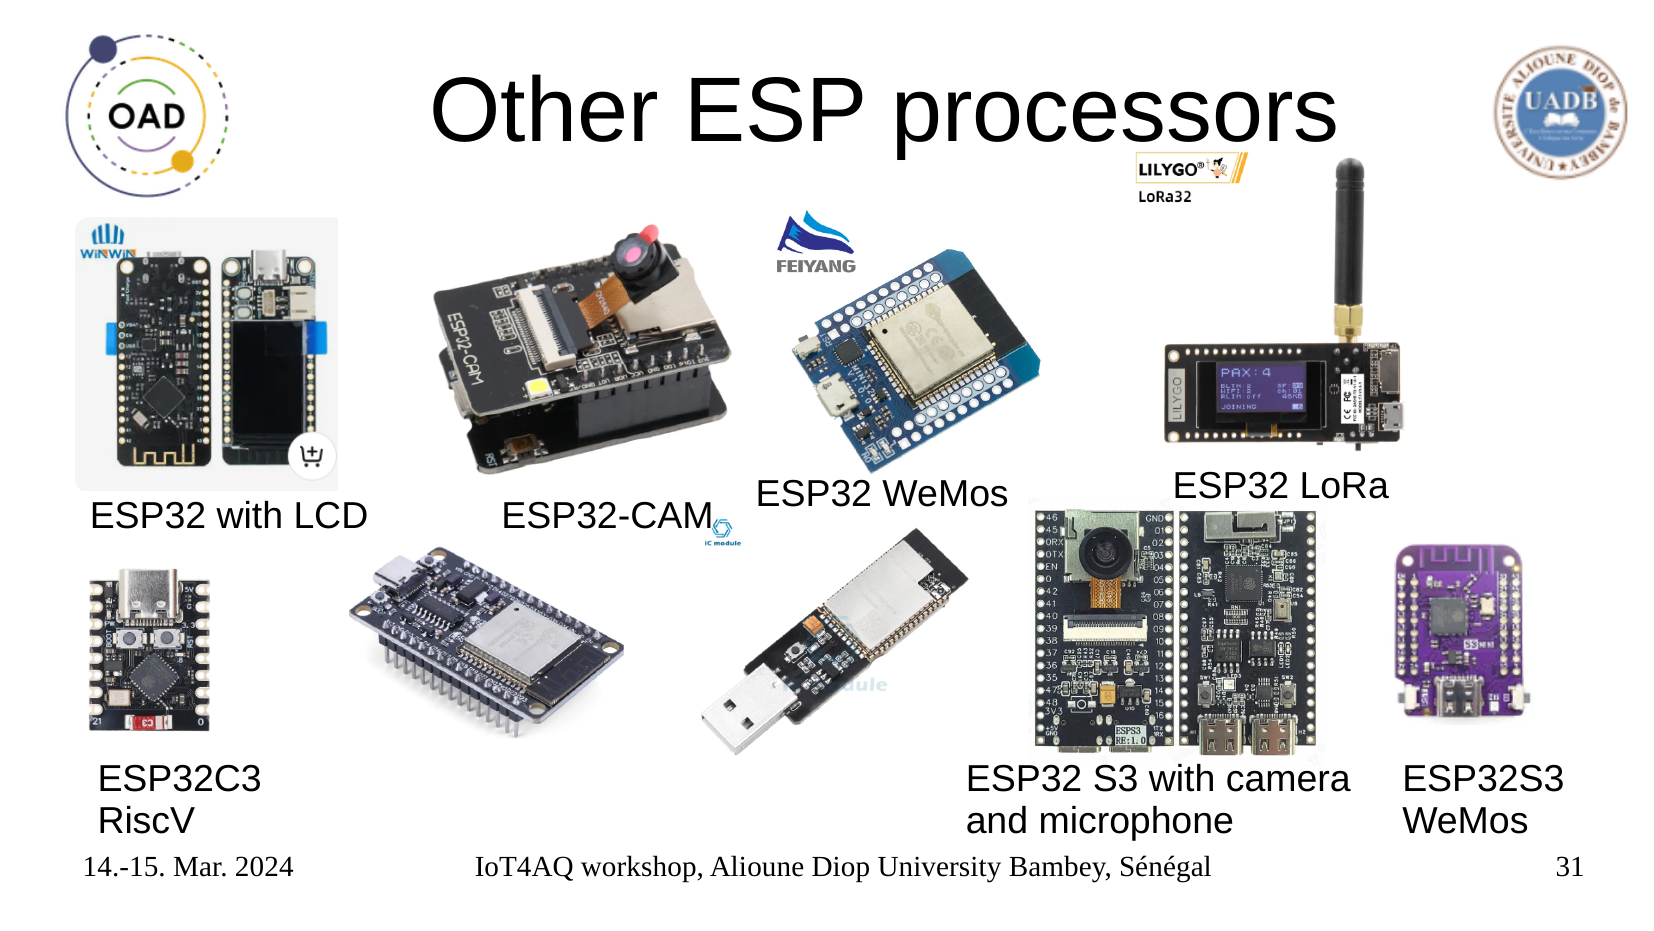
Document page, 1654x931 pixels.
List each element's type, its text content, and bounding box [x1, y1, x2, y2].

picture [1482, 37, 1641, 188]
picture [774, 202, 1054, 483]
text_box ESP32 with LCD [75, 487, 384, 545]
picture [82, 562, 220, 750]
picture [686, 510, 985, 765]
text_box ESP32 WeMos [740, 464, 1024, 522]
text_box ESP32C3 RiscV [82, 750, 301, 849]
picture [1125, 149, 1425, 458]
picture [25, 20, 338, 487]
title Other ESP processors [301, 32, 1469, 188]
picture [1365, 524, 1576, 749]
text_box ESP32 LoRa [1157, 457, 1404, 515]
picture [337, 524, 638, 748]
picture [1028, 498, 1329, 750]
text_box ESP32 S3 with camera and microphone [951, 750, 1366, 849]
text_box ESP32S3 WeMos [1387, 750, 1580, 863]
picture [404, 217, 751, 488]
text_box ESP32-CAM [486, 487, 729, 545]
